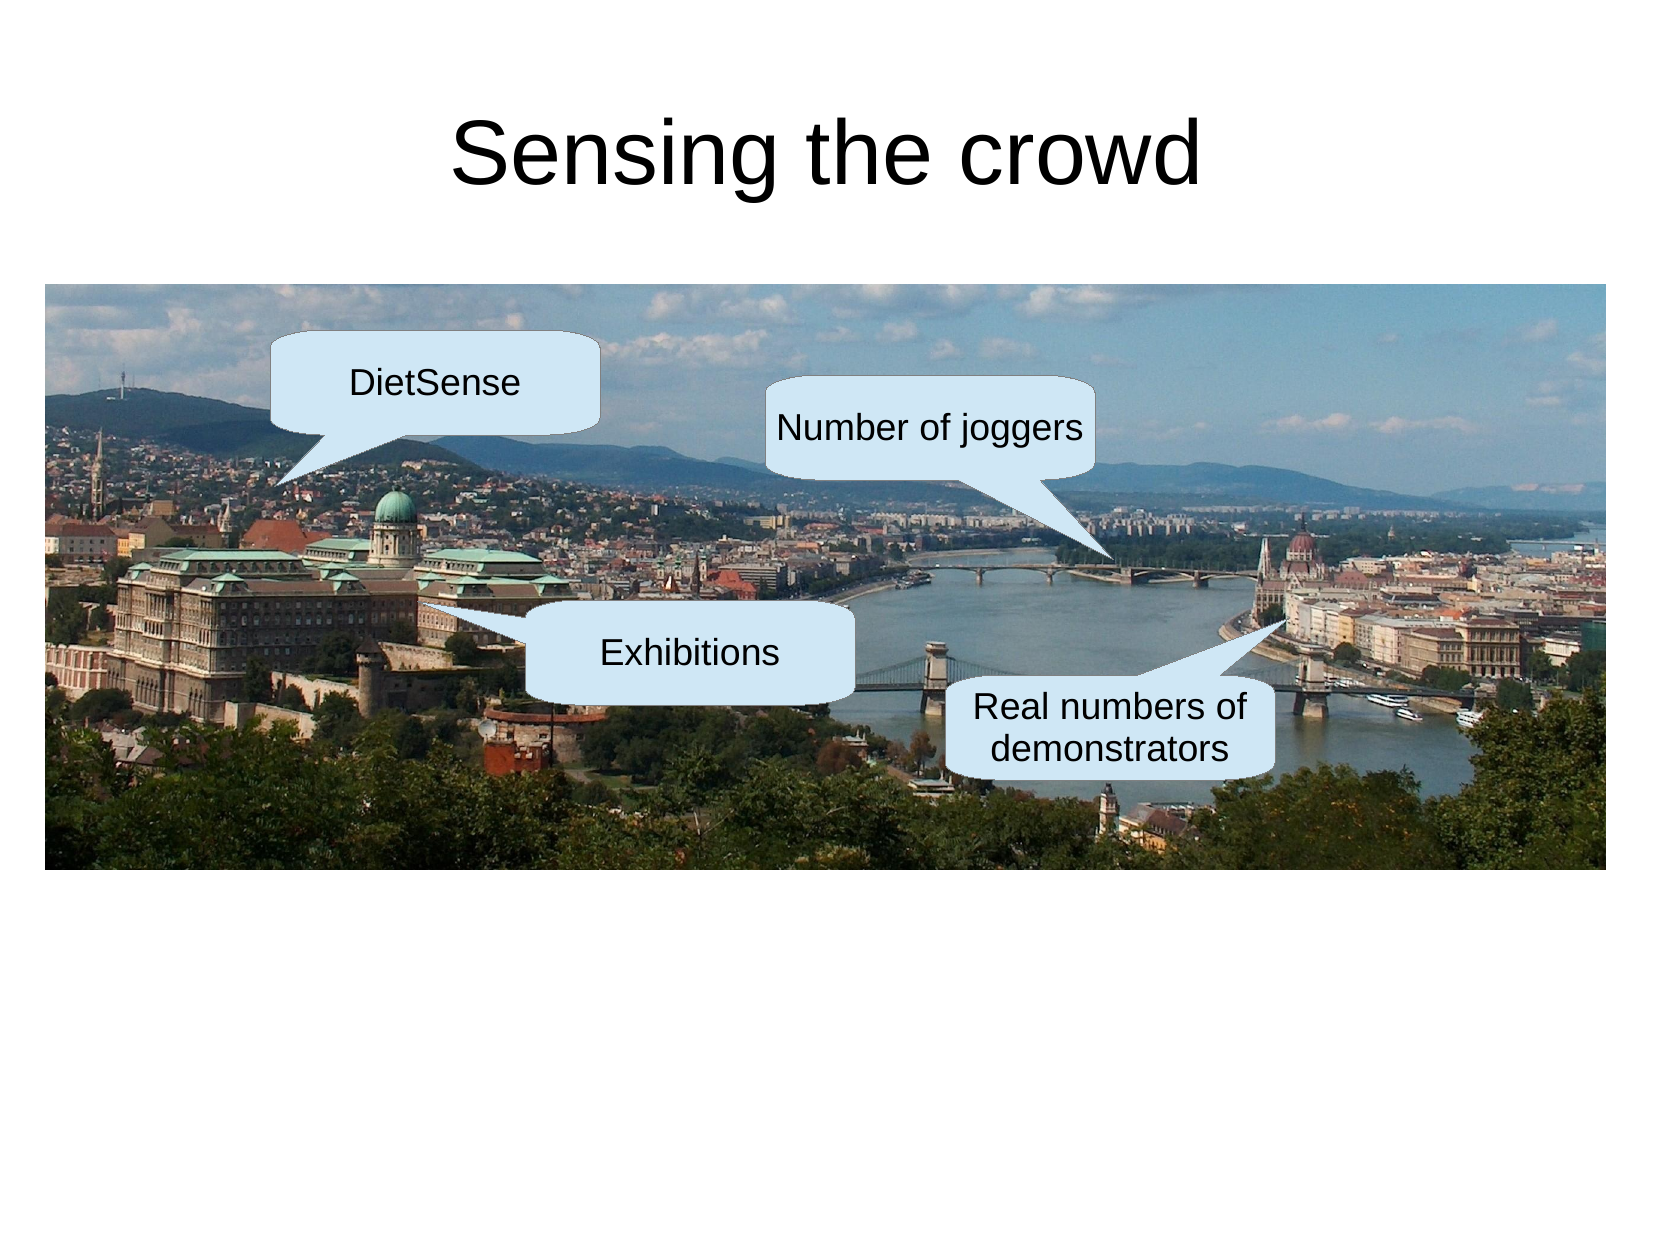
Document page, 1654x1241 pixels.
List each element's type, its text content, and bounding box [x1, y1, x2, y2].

text_box Exhibitions [417, 600, 856, 706]
picture [45, 284, 1606, 871]
text_box Number of joggers [765, 375, 1114, 560]
text_box DietSense [270, 330, 601, 487]
text_box Real numbers of demonstrators [945, 617, 1290, 781]
title Sensing the crowd [82, 49, 1571, 257]
